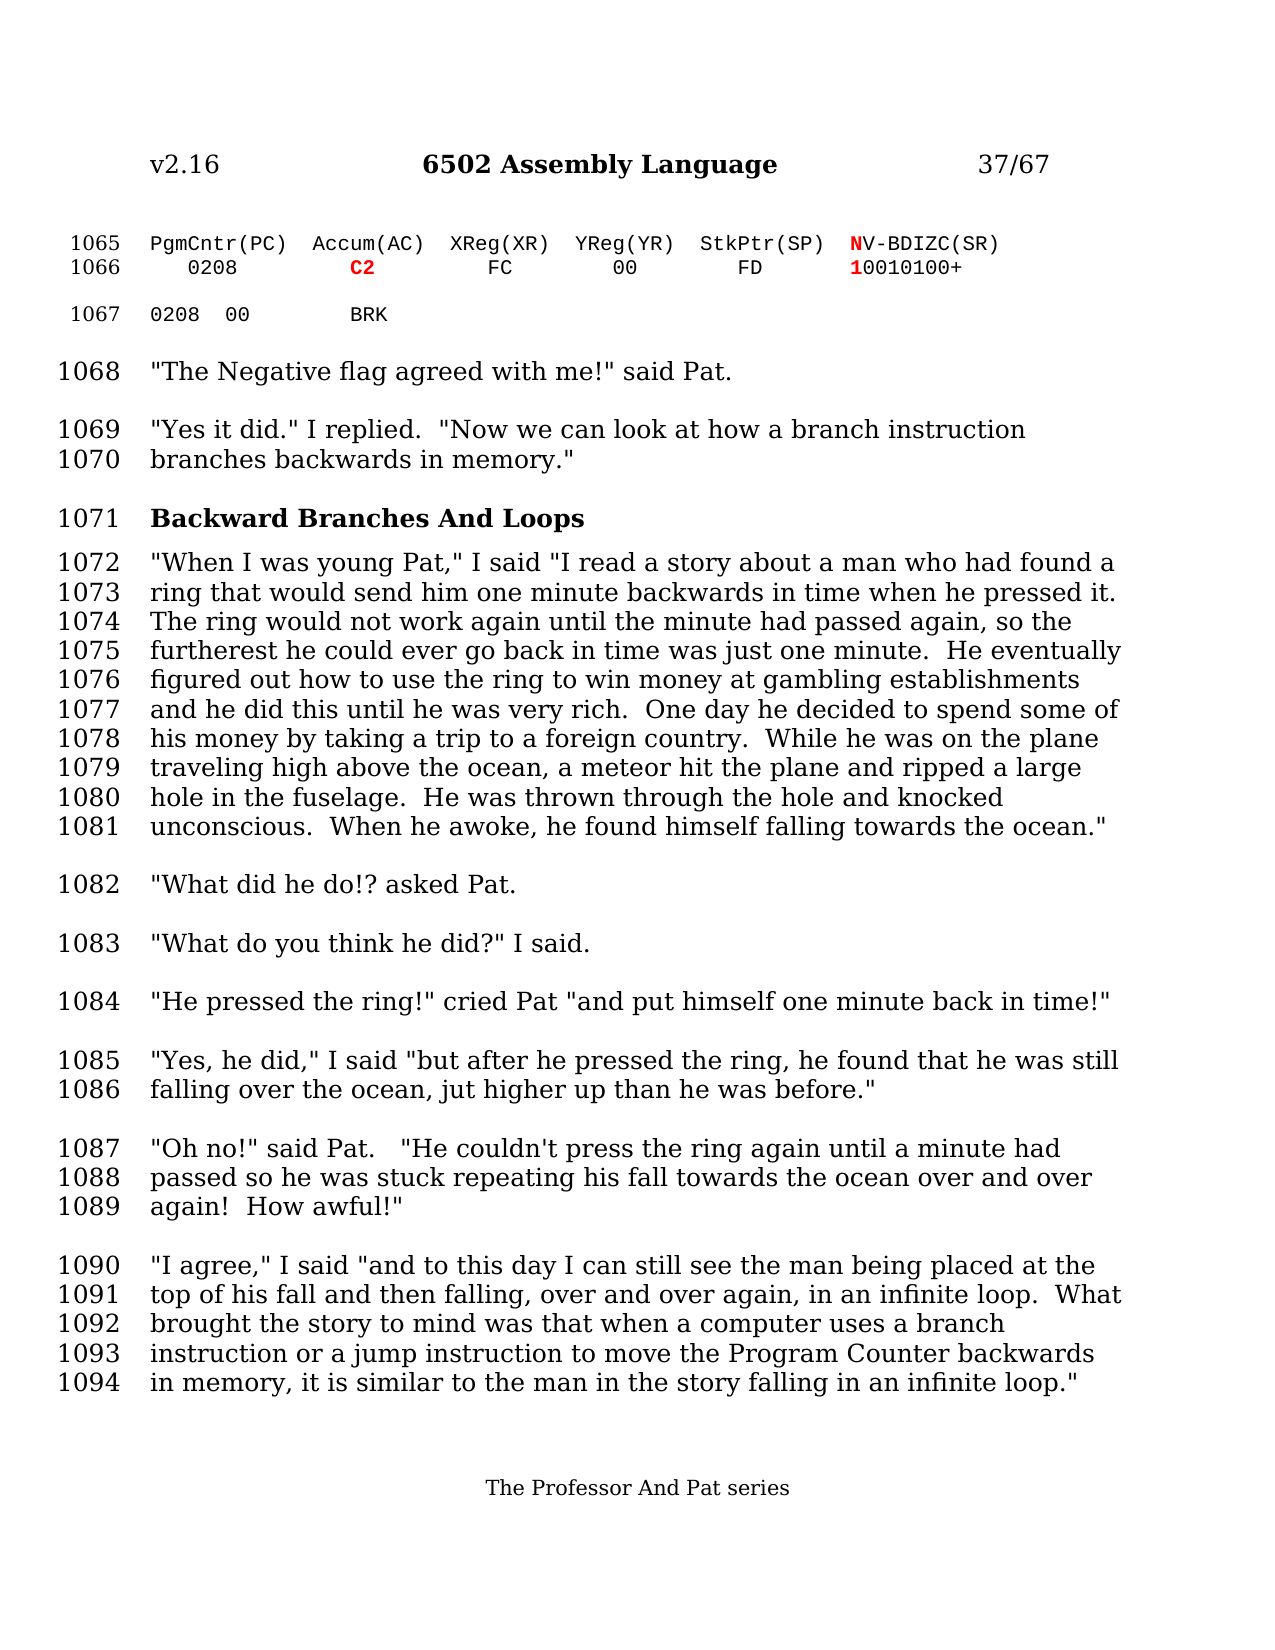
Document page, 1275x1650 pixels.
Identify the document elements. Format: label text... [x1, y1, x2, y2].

text "What do you think he did?" I said. [150, 929, 1125, 958]
text "Oh no!" said Pat. "He couldn't press the ring again until a minute had passed so he was stuck repeating his fall towards the ocean over and over again! How awful!" [150, 1134, 1125, 1222]
text "He pressed the ring!" cried Pat "and put himself one minute back in time!" [150, 988, 1125, 1017]
text "I agree," I said "and to this day I can still see the man being placed at the top of his fall and then falling, over and over again, in an infinite loop. What brought the story to mind was that when a computer uses a branch instruction or a jump instruction to move the Program Counter backwards in memory, it is similar to the man in the story falling in an infinite loop." [150, 1251, 1125, 1397]
text "Yes it did." I replied. "Now we can look at how a branch instruction branches backwards in memory." [150, 416, 1125, 474]
text 0208 C2 FC 00 FD 10010100+ [150, 257, 1125, 281]
text "The Negative flag agreed with me!" said Pat. [150, 357, 1125, 386]
text PgmCntr(PC) Accum(AC) XReg(XR) YReg(YR) StkPtr(SP) NV-BDIZC(SR) [150, 233, 1125, 257]
text 0208 00 BRK [150, 304, 1125, 328]
subtitle Backward Branches And Loops [150, 504, 1125, 533]
text "When I was young Pat," I said "I read a story about a man who had found a ring that would send him one minute backwards in time when he pressed it. The ring would not work again until the minute had passed again, so the furtherest he could ever go back in time was just one minute. He eventually figured out how to use the ring to win money at gambling establishments and he did this until he was very rich. One day he decided to spend some of his money by taking a trip to a foreign country. While he was on the plane traveling high above the ocean, a meteor hit the plane and ripped a large hole in the fuselage. He was thrown through the hole and knocked unconscious. When he awoke, he found himself falling towards the ocean." [150, 548, 1125, 841]
text "What did he do!? asked Pat. [150, 871, 1125, 900]
text "Yes, he did," I said "but after he pressed the ring, he found that he was still falling over the ocean, jut higher up than he was before." [150, 1046, 1125, 1105]
